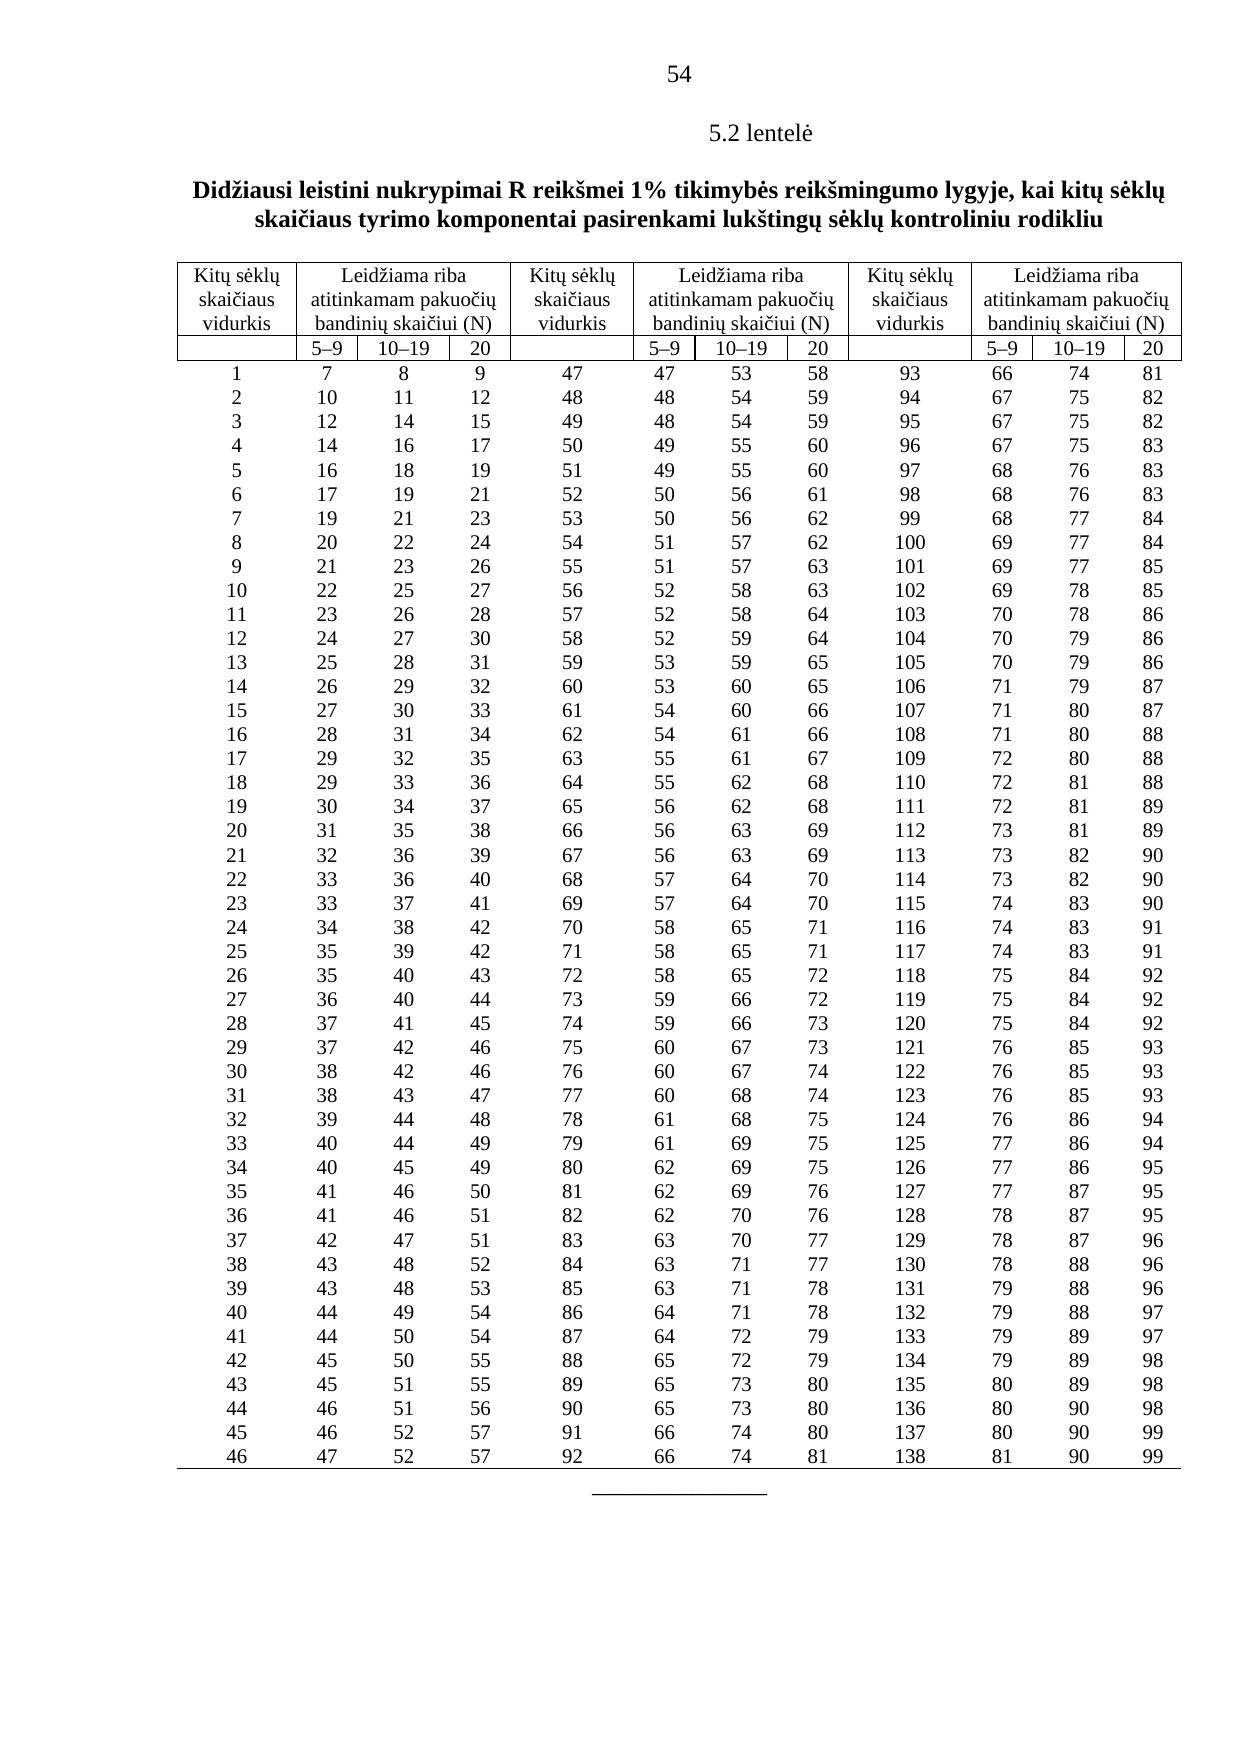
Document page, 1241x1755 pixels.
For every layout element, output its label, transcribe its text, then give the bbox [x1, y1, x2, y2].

table_cell 63 [634, 1228, 695, 1252]
table_cell 126 [849, 1155, 971, 1179]
table_cell 63 [787, 554, 849, 578]
table_cell 96 [1125, 1252, 1181, 1276]
table_cell 74 [787, 1083, 849, 1107]
table_cell 17 [177, 746, 296, 770]
table_cell 34 [358, 794, 449, 818]
table_cell 60 [695, 674, 787, 698]
table_cell 9 [449, 361, 511, 385]
table_cell 65 [695, 939, 787, 963]
table_cell 71 [695, 1252, 787, 1276]
table_cell 91 [511, 1420, 633, 1444]
table_cell 61 [695, 722, 787, 746]
table_cell 62 [695, 794, 787, 818]
table_cell 72 [787, 987, 849, 1011]
table_cell 120 [849, 1011, 971, 1035]
table_cell 69 [971, 578, 1033, 602]
table_cell 46 [358, 1204, 449, 1227]
table_cell 31 [296, 819, 357, 842]
table_cell 39 [358, 939, 449, 963]
table_cell 90 [1125, 891, 1181, 915]
table_cell 65 [787, 650, 849, 674]
table_cell 83 [1125, 458, 1181, 482]
table_cell 83 [1033, 891, 1125, 915]
table_cell 78 [1033, 578, 1125, 602]
table_header Kitų sėklų skaičiaus vidurkis [849, 263, 971, 335]
table_cell 46 [177, 1444, 296, 1468]
table_cell 79 [511, 1131, 633, 1155]
table_cell 69 [511, 891, 633, 915]
text Didžiausi leistini nukrypimai R reikšmei 1% tikimybės reikšmingumo lygyje, kai kitų sėklų skaičiaus tyrimo komponentai pasirenkami lukštingų sėklų kontroliniu rodikliu [177, 176, 1181, 233]
table_cell 57 [695, 554, 787, 578]
table_cell 56 [695, 482, 787, 506]
table_cell 27 [358, 626, 449, 650]
table_cell 41 [449, 891, 511, 915]
table_cell 35 [296, 939, 357, 963]
table_cell 43 [296, 1276, 357, 1300]
table_cell 16 [358, 434, 449, 457]
table_cell 30 [177, 1059, 296, 1083]
table_cell 38 [358, 915, 449, 939]
table_cell 86 [1125, 626, 1181, 650]
table_cell 113 [849, 843, 971, 867]
table_cell 85 [1125, 578, 1181, 602]
table_cell 81 [1125, 361, 1181, 385]
table_cell 79 [1033, 626, 1125, 650]
table_cell 115 [849, 891, 971, 915]
table_cell 79 [971, 1324, 1033, 1348]
table_cell 63 [634, 1276, 695, 1300]
table_cell 66 [971, 361, 1033, 385]
table_cell 61 [511, 698, 633, 722]
table_cell 55 [511, 554, 633, 578]
table_cell 25 [296, 650, 357, 674]
table_cell 72 [695, 1324, 787, 1348]
table_cell 58 [695, 602, 787, 626]
table_cell 40 [296, 1131, 357, 1155]
table_cell 75 [511, 1035, 633, 1059]
table_cell 87 [1125, 698, 1181, 722]
table_cell 83 [1125, 434, 1181, 457]
table_cell 74 [695, 1444, 787, 1468]
table_cell 93 [1125, 1083, 1181, 1107]
table_cell 10–19 [358, 336, 449, 360]
table_cell 52 [358, 1420, 449, 1444]
table_cell 63 [787, 578, 849, 602]
table_cell 88 [1125, 746, 1181, 770]
table_cell 85 [1033, 1083, 1125, 1107]
table_cell 45 [449, 1011, 511, 1035]
table_cell 41 [296, 1204, 357, 1227]
table_cell 68 [971, 458, 1033, 482]
table_cell 85 [1033, 1035, 1125, 1059]
table_cell 61 [695, 746, 787, 770]
table_cell 73 [787, 1011, 849, 1035]
table_cell 21 [358, 506, 449, 530]
table_cell 5–9 [297, 336, 357, 360]
table_cell 39 [177, 1276, 296, 1300]
table_cell 80 [1033, 722, 1125, 746]
table_cell 77 [1033, 554, 1125, 578]
table_cell 90 [1033, 1420, 1125, 1444]
table_cell 80 [787, 1420, 849, 1444]
table_cell 71 [971, 698, 1033, 722]
table_cell 65 [695, 915, 787, 939]
table_cell 10–19 [696, 336, 787, 360]
table_cell 44 [296, 1324, 357, 1348]
table_cell 81 [971, 1444, 1033, 1468]
table_cell 93 [1125, 1059, 1181, 1083]
table_cell 60 [634, 1035, 695, 1059]
table_cell 38 [296, 1059, 357, 1083]
table_cell 44 [177, 1396, 296, 1420]
table_cell 28 [177, 1011, 296, 1035]
table_cell 68 [511, 867, 633, 891]
table_cell 75 [1033, 434, 1125, 457]
table_cell 76 [1033, 482, 1125, 506]
table_cell 2 [177, 385, 296, 409]
table_cell 83 [511, 1228, 633, 1252]
table_cell 51 [449, 1204, 511, 1227]
table_cell 9 [177, 554, 296, 578]
table_cell 133 [849, 1324, 971, 1348]
table_cell 98 [1125, 1348, 1181, 1372]
table_cell 50 [634, 482, 695, 506]
table_cell 70 [511, 915, 633, 939]
table_cell 64 [634, 1300, 695, 1324]
table_cell 76 [511, 1059, 633, 1083]
table_cell 107 [849, 698, 971, 722]
table_cell 127 [849, 1179, 971, 1203]
table_cell 109 [849, 746, 971, 770]
table_cell 95 [1125, 1204, 1181, 1227]
table_cell 29 [296, 746, 357, 770]
table_cell 90 [1033, 1396, 1125, 1420]
table_cell 5 [177, 458, 296, 482]
table_cell 57 [634, 867, 695, 891]
table_cell 86 [1033, 1107, 1125, 1131]
table_cell 28 [358, 650, 449, 674]
table_cell 81 [1033, 819, 1125, 842]
table_cell 50 [511, 434, 633, 457]
table_cell 68 [787, 770, 849, 794]
table_cell 106 [849, 674, 971, 698]
table_cell 94 [1125, 1107, 1181, 1131]
table_cell 63 [634, 1252, 695, 1276]
table_cell 21 [177, 843, 296, 867]
table_cell 70 [971, 602, 1033, 626]
table_cell 55 [449, 1372, 511, 1396]
table_cell 92 [511, 1444, 633, 1468]
table_cell 79 [971, 1300, 1033, 1324]
table_cell 50 [634, 506, 695, 530]
table_cell 64 [787, 626, 849, 650]
table_cell 70 [971, 650, 1033, 674]
table_cell 72 [971, 770, 1033, 794]
table_cell 77 [511, 1083, 633, 1107]
table_cell 36 [177, 1204, 296, 1227]
table_cell 97 [1125, 1300, 1181, 1324]
table_cell 72 [971, 746, 1033, 770]
table_cell 40 [358, 963, 449, 987]
table_cell 13 [177, 650, 296, 674]
table_cell 32 [449, 674, 511, 698]
table_cell 50 [449, 1179, 511, 1203]
table_cell 74 [1033, 361, 1125, 385]
table_cell 51 [449, 1228, 511, 1252]
table_cell 80 [787, 1396, 849, 1420]
table_cell 49 [634, 458, 695, 482]
table_cell 15 [449, 409, 511, 433]
table_cell 99 [1125, 1420, 1181, 1444]
table_cell 26 [358, 602, 449, 626]
table_cell 75 [971, 963, 1033, 987]
table_cell 75 [971, 987, 1033, 1011]
table_cell 44 [358, 1107, 449, 1131]
table_cell 82 [1033, 867, 1125, 891]
table_cell 23 [449, 506, 511, 530]
table_cell 67 [971, 434, 1033, 457]
text 5.2 lentelė [709, 118, 1181, 147]
table_cell 40 [296, 1155, 357, 1179]
table_cell 54 [695, 409, 787, 433]
table_cell 74 [511, 1011, 633, 1035]
table_cell 82 [1125, 409, 1181, 433]
table_cell 75 [787, 1155, 849, 1179]
table_cell 35 [296, 963, 357, 987]
table_cell 67 [787, 746, 849, 770]
table_cell 130 [849, 1252, 971, 1276]
table_cell 40 [358, 987, 449, 1011]
table_cell 69 [971, 554, 1033, 578]
table_cell 71 [695, 1300, 787, 1324]
table_header Leidžiama riba atitinkamam pakuočių bandinių skaičiui (N) [972, 263, 1181, 335]
table_cell 78 [787, 1276, 849, 1300]
table_cell 75 [787, 1107, 849, 1131]
table_cell 55 [695, 458, 787, 482]
table_cell 121 [849, 1035, 971, 1059]
table_cell 55 [634, 770, 695, 794]
table_cell 104 [849, 626, 971, 650]
table_cell 70 [787, 891, 849, 915]
table_cell 65 [634, 1348, 695, 1372]
table_cell 88 [1033, 1300, 1125, 1324]
table_cell 26 [449, 554, 511, 578]
table_cell 20 [296, 530, 357, 554]
table_cell 91 [1125, 939, 1181, 963]
table_cell 55 [449, 1348, 511, 1372]
table_cell 83 [1033, 915, 1125, 939]
table_cell 64 [695, 891, 787, 915]
table_cell 67 [511, 843, 633, 867]
table_cell 10 [296, 385, 357, 409]
table_cell 57 [634, 891, 695, 915]
table_cell 20 [177, 819, 296, 842]
table_cell 33 [358, 770, 449, 794]
table_cell 71 [787, 915, 849, 939]
table_cell 58 [634, 915, 695, 939]
table_cell 25 [358, 578, 449, 602]
table_cell 47 [296, 1444, 357, 1468]
table_cell 59 [695, 650, 787, 674]
table_cell 49 [449, 1131, 511, 1155]
table_cell 7 [177, 506, 296, 530]
table_cell 20 [450, 336, 510, 360]
table_cell 78 [787, 1300, 849, 1324]
table_cell 69 [787, 843, 849, 867]
table_cell 135 [849, 1372, 971, 1396]
table_cell 66 [511, 819, 633, 842]
table_cell 81 [511, 1179, 633, 1203]
table_cell 75 [1033, 385, 1125, 409]
table_cell 37 [296, 1035, 357, 1059]
table_cell 64 [634, 1324, 695, 1348]
table_cell 22 [296, 578, 357, 602]
table_cell 62 [695, 770, 787, 794]
table_cell 56 [634, 819, 695, 842]
table_cell 46 [449, 1035, 511, 1059]
table_cell 67 [695, 1059, 787, 1083]
table_cell 52 [449, 1252, 511, 1276]
table_cell 36 [358, 843, 449, 867]
table_cell 78 [971, 1204, 1033, 1227]
table_cell 56 [695, 506, 787, 530]
table_cell 72 [971, 794, 1033, 818]
table_cell 20 [788, 336, 848, 360]
table_cell 59 [695, 626, 787, 650]
table_cell 48 [511, 385, 633, 409]
table_cell 88 [1125, 722, 1181, 746]
table_cell 23 [177, 891, 296, 915]
table_cell 57 [511, 602, 633, 626]
table_cell 24 [296, 626, 357, 650]
table_cell 76 [971, 1059, 1033, 1083]
table_cell 48 [634, 385, 695, 409]
table_cell 19 [177, 794, 296, 818]
table_cell 77 [971, 1155, 1033, 1179]
table_cell 89 [1125, 819, 1181, 842]
table_cell 62 [634, 1204, 695, 1227]
table_cell 80 [1033, 746, 1125, 770]
table_cell 128 [849, 1204, 971, 1227]
table_cell 42 [177, 1348, 296, 1372]
table_cell 66 [695, 987, 787, 1011]
table_cell 52 [634, 626, 695, 650]
table_cell 78 [511, 1107, 633, 1131]
table_cell 48 [358, 1276, 449, 1300]
table_cell 66 [787, 722, 849, 746]
table_cell 89 [1033, 1324, 1125, 1348]
table_cell 22 [358, 530, 449, 554]
table_cell 54 [449, 1300, 511, 1324]
table_cell 53 [634, 650, 695, 674]
table_cell 63 [695, 819, 787, 842]
table_cell 36 [296, 987, 357, 1011]
table_cell 8 [177, 530, 296, 554]
table_cell 50 [358, 1324, 449, 1348]
table_cell 48 [358, 1252, 449, 1276]
table_cell 34 [177, 1155, 296, 1179]
table_cell 53 [634, 674, 695, 698]
table_cell 95 [1125, 1155, 1181, 1179]
table_cell 31 [449, 650, 511, 674]
table_cell 79 [971, 1276, 1033, 1300]
table_cell 27 [449, 578, 511, 602]
table_cell 25 [177, 939, 296, 963]
table_cell 48 [634, 409, 695, 433]
table_cell 68 [971, 506, 1033, 530]
table_cell 58 [695, 578, 787, 602]
table_cell 131 [849, 1276, 971, 1300]
table_cell 64 [787, 602, 849, 626]
table_cell 64 [511, 770, 633, 794]
table_cell 86 [1033, 1131, 1125, 1155]
table_cell 77 [971, 1131, 1033, 1155]
table_cell 18 [358, 458, 449, 482]
table_cell 14 [358, 409, 449, 433]
table_cell 5–9 [972, 336, 1032, 360]
table_cell 123 [849, 1083, 971, 1107]
table_cell 72 [511, 963, 633, 987]
table_cell [178, 336, 296, 360]
table_cell 62 [511, 722, 633, 746]
table_cell 49 [449, 1155, 511, 1179]
table_cell 70 [695, 1228, 787, 1252]
table_cell 82 [1033, 843, 1125, 867]
table_cell 80 [971, 1372, 1033, 1396]
table_cell 73 [511, 987, 633, 1011]
table_cell 84 [1033, 963, 1125, 987]
table_cell 20 [1125, 336, 1181, 360]
table_cell 23 [358, 554, 449, 578]
table_cell 42 [358, 1059, 449, 1083]
table_cell 6 [177, 482, 296, 506]
table_cell 21 [449, 482, 511, 506]
table_cell 60 [787, 434, 849, 457]
table_cell 92 [1125, 987, 1181, 1011]
table_cell 61 [787, 482, 849, 506]
table_cell 73 [787, 1035, 849, 1059]
table_cell 55 [695, 434, 787, 457]
table_cell 59 [634, 1011, 695, 1035]
table_cell 26 [177, 963, 296, 987]
table_cell 76 [787, 1179, 849, 1203]
table_cell 87 [1125, 674, 1181, 698]
table_cell 72 [695, 1348, 787, 1372]
table_cell 116 [849, 915, 971, 939]
table_cell 79 [1033, 674, 1125, 698]
table_cell 33 [296, 891, 357, 915]
table_cell 84 [1125, 506, 1181, 530]
table_cell 42 [296, 1228, 357, 1252]
table_cell 53 [695, 361, 787, 385]
text ______________ [177, 1469, 1181, 1498]
table_cell 111 [849, 794, 971, 818]
table_cell 38 [449, 819, 511, 842]
table_cell 85 [511, 1276, 633, 1300]
table_cell 36 [449, 770, 511, 794]
table_cell 21 [296, 554, 357, 578]
table_cell 58 [634, 939, 695, 963]
table_header Kitų sėklų skaičiaus vidurkis [178, 263, 296, 335]
table_cell 76 [787, 1204, 849, 1227]
table_cell 43 [296, 1252, 357, 1276]
table_cell 16 [177, 722, 296, 746]
table_cell 93 [1125, 1035, 1181, 1059]
table_cell 101 [849, 554, 971, 578]
table_header Leidžiama riba atitinkamam pakuočių bandinių skaičiui (N) [634, 263, 848, 335]
table_cell 78 [1033, 602, 1125, 626]
table_cell 74 [787, 1059, 849, 1083]
table_cell 51 [511, 458, 633, 482]
table_cell 49 [358, 1300, 449, 1324]
table_cell 79 [787, 1348, 849, 1372]
table_cell 112 [849, 819, 971, 842]
table_cell 55 [634, 746, 695, 770]
table_cell 89 [511, 1372, 633, 1396]
table_cell 19 [358, 482, 449, 506]
table_cell 88 [1033, 1276, 1125, 1300]
table_cell 33 [177, 1131, 296, 1155]
table_cell 31 [177, 1083, 296, 1107]
table_cell 66 [695, 1011, 787, 1035]
table_cell 63 [695, 843, 787, 867]
table_cell 76 [1033, 458, 1125, 482]
table_cell 85 [1033, 1059, 1125, 1083]
table_cell 71 [971, 722, 1033, 746]
table_cell 33 [296, 867, 357, 891]
table_cell 69 [787, 819, 849, 842]
table_cell 47 [449, 1083, 511, 1107]
table_cell 59 [511, 650, 633, 674]
table_cell 59 [787, 409, 849, 433]
table_cell 62 [787, 506, 849, 530]
table_cell 28 [449, 602, 511, 626]
table_cell 30 [358, 698, 449, 722]
table_cell 56 [449, 1396, 511, 1420]
table_cell 30 [449, 626, 511, 650]
table_cell 49 [634, 434, 695, 457]
table_cell 119 [849, 987, 971, 1011]
table_cell 81 [787, 1444, 849, 1468]
table_cell 80 [971, 1420, 1033, 1444]
table_cell 84 [1033, 1011, 1125, 1035]
table_cell 32 [358, 746, 449, 770]
table_cell 70 [695, 1204, 787, 1227]
table_cell 17 [296, 482, 357, 506]
table_cell 4 [177, 434, 296, 457]
table_cell 71 [787, 939, 849, 963]
table_cell 8 [358, 361, 449, 385]
table_cell 36 [358, 867, 449, 891]
table_cell 69 [695, 1179, 787, 1203]
table_cell 56 [511, 578, 633, 602]
table_cell 96 [1125, 1228, 1181, 1252]
table_cell 10–19 [1033, 336, 1124, 360]
table_cell 66 [787, 698, 849, 722]
table_cell 84 [1033, 987, 1125, 1011]
table_cell 94 [1125, 1131, 1181, 1155]
table_cell 92 [1125, 1011, 1181, 1035]
table_cell 51 [634, 554, 695, 578]
table_cell 65 [787, 674, 849, 698]
table_cell 26 [296, 674, 357, 698]
table_cell 95 [1125, 1179, 1181, 1203]
table_cell 97 [1125, 1324, 1181, 1348]
table_cell 57 [449, 1420, 511, 1444]
table_cell 110 [849, 770, 971, 794]
table_cell 52 [634, 602, 695, 626]
table_cell 73 [971, 843, 1033, 867]
table_cell 97 [849, 458, 971, 482]
table_cell 74 [971, 915, 1033, 939]
table_cell 12 [177, 626, 296, 650]
table_cell 134 [849, 1348, 971, 1372]
table_cell 69 [971, 530, 1033, 554]
table_cell 51 [358, 1372, 449, 1396]
table_cell 61 [634, 1107, 695, 1131]
table_cell 41 [358, 1011, 449, 1035]
table_cell 74 [971, 939, 1033, 963]
table_cell 56 [634, 843, 695, 867]
table_cell 100 [849, 530, 971, 554]
table_cell 34 [449, 722, 511, 746]
table_cell 52 [358, 1444, 449, 1468]
table_cell 28 [296, 722, 357, 746]
table_cell 56 [634, 794, 695, 818]
table_cell 27 [177, 987, 296, 1011]
table_cell 77 [971, 1179, 1033, 1203]
table_cell 98 [1125, 1372, 1181, 1396]
table_cell 17 [449, 434, 511, 457]
table_cell 76 [971, 1083, 1033, 1107]
table_cell 29 [296, 770, 357, 794]
table_cell 7 [296, 361, 357, 385]
table_cell 77 [787, 1252, 849, 1276]
table_cell 69 [695, 1131, 787, 1155]
table_cell 29 [358, 674, 449, 698]
table_cell 87 [1033, 1228, 1125, 1252]
table_cell 92 [1125, 963, 1181, 987]
table_cell 32 [296, 843, 357, 867]
table_cell 60 [634, 1083, 695, 1107]
table_cell 81 [1033, 794, 1125, 818]
table_cell 68 [695, 1083, 787, 1107]
table_cell 37 [177, 1228, 296, 1252]
table_header Leidžiama riba atitinkamam pakuočių bandinių skaičiui (N) [297, 263, 510, 335]
table_cell 32 [177, 1107, 296, 1131]
table_cell 40 [449, 867, 511, 891]
table_cell 67 [971, 385, 1033, 409]
table_cell 54 [449, 1324, 511, 1348]
table_cell 60 [511, 674, 633, 698]
table_cell 74 [695, 1420, 787, 1444]
table_cell 86 [1125, 602, 1181, 626]
table_cell 105 [849, 650, 971, 674]
table_cell 14 [296, 434, 357, 457]
table_cell 33 [449, 698, 511, 722]
table_cell 74 [971, 891, 1033, 915]
table_cell 18 [177, 770, 296, 794]
table_cell 124 [849, 1107, 971, 1131]
table_cell 129 [849, 1228, 971, 1252]
table_cell 37 [358, 891, 449, 915]
table_cell 117 [849, 939, 971, 963]
table_cell 66 [634, 1420, 695, 1444]
table_cell 71 [511, 939, 633, 963]
table_cell 75 [787, 1131, 849, 1155]
table_cell 38 [177, 1252, 296, 1276]
table_header Kitų sėklų skaičiaus vidurkis [511, 263, 633, 335]
table_cell 86 [1125, 650, 1181, 674]
table_cell 81 [1033, 770, 1125, 794]
table_cell 99 [1125, 1444, 1181, 1468]
table_cell 11 [177, 602, 296, 626]
table_cell 90 [1125, 843, 1181, 867]
table_cell 62 [634, 1155, 695, 1179]
table_cell 138 [849, 1444, 971, 1468]
table_cell 62 [787, 530, 849, 554]
table_cell 83 [1125, 482, 1181, 506]
table_cell 10 [177, 578, 296, 602]
table_cell 132 [849, 1300, 971, 1324]
table_cell 98 [1125, 1396, 1181, 1420]
table_cell 35 [449, 746, 511, 770]
table_cell 79 [787, 1324, 849, 1348]
table_cell 71 [971, 674, 1033, 698]
table_cell 46 [358, 1179, 449, 1203]
table_cell 73 [695, 1372, 787, 1396]
table_cell 22 [177, 867, 296, 891]
table_cell 51 [358, 1396, 449, 1420]
table_cell 99 [849, 506, 971, 530]
table_cell 45 [296, 1348, 357, 1372]
table_cell 42 [449, 939, 511, 963]
table_cell 95 [849, 409, 971, 433]
table_cell 65 [695, 963, 787, 987]
table_cell 39 [296, 1107, 357, 1131]
table_cell 52 [634, 578, 695, 602]
table_cell [511, 336, 633, 360]
table_cell 66 [634, 1444, 695, 1468]
table_cell 59 [634, 987, 695, 1011]
table_cell 89 [1033, 1348, 1125, 1372]
table_cell 38 [296, 1083, 357, 1107]
table_cell 43 [358, 1083, 449, 1107]
table_cell 85 [1125, 554, 1181, 578]
table_cell [849, 336, 971, 360]
table_cell 86 [511, 1300, 633, 1324]
table_cell 12 [449, 385, 511, 409]
table_cell 47 [634, 361, 695, 385]
table_cell 40 [177, 1300, 296, 1324]
table_cell 68 [787, 794, 849, 818]
table_cell 89 [1125, 794, 1181, 818]
table_cell 88 [1033, 1252, 1125, 1276]
table_cell 73 [971, 867, 1033, 891]
table_cell 91 [1125, 915, 1181, 939]
table_cell 58 [787, 361, 849, 385]
table_cell 52 [511, 482, 633, 506]
table_cell 62 [634, 1179, 695, 1203]
table_cell 49 [511, 409, 633, 433]
table_cell 44 [358, 1131, 449, 1155]
table_cell 45 [177, 1420, 296, 1444]
table_cell 3 [177, 409, 296, 433]
table_cell 70 [787, 867, 849, 891]
table_cell 39 [449, 843, 511, 867]
table_cell 34 [296, 915, 357, 939]
table_cell 45 [358, 1155, 449, 1179]
table_cell 37 [449, 794, 511, 818]
table_cell 84 [511, 1252, 633, 1276]
table_cell 24 [449, 530, 511, 554]
table_cell 23 [296, 602, 357, 626]
table_cell 98 [849, 482, 971, 506]
table_cell 78 [971, 1252, 1033, 1276]
table_cell 63 [511, 746, 633, 770]
table_cell 90 [1125, 867, 1181, 891]
table_cell 76 [971, 1035, 1033, 1059]
table_cell 30 [296, 794, 357, 818]
table_cell 41 [177, 1324, 296, 1348]
table_cell 44 [296, 1300, 357, 1324]
table_cell 58 [634, 963, 695, 987]
table_cell 67 [695, 1035, 787, 1059]
table_cell 53 [449, 1276, 511, 1300]
table_cell 86 [1033, 1155, 1125, 1179]
table_cell 51 [634, 530, 695, 554]
table_cell 80 [787, 1372, 849, 1396]
table_cell 27 [296, 698, 357, 722]
table_cell 70 [971, 626, 1033, 650]
table_cell 35 [177, 1179, 296, 1203]
table_cell 65 [634, 1372, 695, 1396]
table_cell 125 [849, 1131, 971, 1155]
table_cell 87 [1033, 1179, 1125, 1203]
table_cell 103 [849, 602, 971, 626]
table_cell 82 [1125, 385, 1181, 409]
table_cell 65 [511, 794, 633, 818]
table_cell 60 [634, 1059, 695, 1083]
table_cell 87 [1033, 1204, 1125, 1227]
table_cell 89 [1033, 1372, 1125, 1396]
table_cell 94 [849, 385, 971, 409]
table_cell 53 [511, 506, 633, 530]
table_cell 42 [449, 915, 511, 939]
table_cell 78 [971, 1228, 1033, 1252]
table_cell 14 [177, 674, 296, 698]
table_cell 43 [449, 963, 511, 987]
table_cell 54 [634, 698, 695, 722]
table_cell 42 [358, 1035, 449, 1059]
table_cell 24 [177, 915, 296, 939]
table_cell 5–9 [634, 336, 694, 360]
table_cell 76 [971, 1107, 1033, 1131]
table_cell 45 [296, 1372, 357, 1396]
table_cell 118 [849, 963, 971, 987]
table_cell 122 [849, 1059, 971, 1083]
table_cell 90 [1033, 1444, 1125, 1468]
table_cell 31 [358, 722, 449, 746]
table_cell 65 [634, 1396, 695, 1420]
table_cell 50 [358, 1348, 449, 1372]
table_cell 12 [296, 409, 357, 433]
table_cell 58 [511, 626, 633, 650]
table_cell 108 [849, 722, 971, 746]
table_cell 15 [177, 698, 296, 722]
table_cell 48 [449, 1107, 511, 1131]
table_cell 77 [787, 1228, 849, 1252]
table_cell 1 [177, 361, 296, 385]
table_cell 80 [971, 1396, 1033, 1420]
table_cell 60 [695, 698, 787, 722]
table_cell 54 [634, 722, 695, 746]
table_cell 75 [1033, 409, 1125, 433]
table_cell 68 [971, 482, 1033, 506]
table_cell 83 [1033, 939, 1125, 963]
table_cell 88 [511, 1348, 633, 1372]
table_cell 19 [449, 458, 511, 482]
table_cell 35 [358, 819, 449, 842]
table_cell 46 [296, 1396, 357, 1420]
table_cell 41 [296, 1179, 357, 1203]
table_cell 80 [511, 1155, 633, 1179]
table_cell 16 [296, 458, 357, 482]
table_cell 54 [695, 385, 787, 409]
table_cell 11 [358, 385, 449, 409]
table_cell 80 [1033, 698, 1125, 722]
table_cell 96 [1125, 1276, 1181, 1300]
table_cell 29 [177, 1035, 296, 1059]
table_cell 136 [849, 1396, 971, 1420]
table_cell 114 [849, 867, 971, 891]
table_cell 84 [1125, 530, 1181, 554]
table_cell 87 [511, 1324, 633, 1348]
table_cell 64 [695, 867, 787, 891]
table_cell 79 [1033, 650, 1125, 674]
table_cell 57 [449, 1444, 511, 1468]
table_cell 68 [695, 1107, 787, 1131]
table_cell 71 [695, 1276, 787, 1300]
table_cell 102 [849, 578, 971, 602]
table_cell 19 [296, 506, 357, 530]
table_cell 59 [787, 385, 849, 409]
table_cell 77 [1033, 530, 1125, 554]
table_cell 69 [695, 1155, 787, 1179]
table_cell 72 [787, 963, 849, 987]
table_cell 73 [971, 819, 1033, 842]
table_cell 37 [296, 1011, 357, 1035]
table_cell 79 [971, 1348, 1033, 1372]
table_cell 77 [1033, 506, 1125, 530]
table_cell 88 [1125, 770, 1181, 794]
table_cell 46 [296, 1420, 357, 1444]
table_cell 46 [449, 1059, 511, 1083]
table_cell 47 [358, 1228, 449, 1252]
table_cell 73 [695, 1396, 787, 1420]
table_cell 57 [695, 530, 787, 554]
table_cell 67 [971, 409, 1033, 433]
table_cell 44 [449, 987, 511, 1011]
table_cell 82 [511, 1204, 633, 1227]
table_cell 43 [177, 1372, 296, 1396]
table_cell 93 [849, 361, 971, 385]
table_cell 61 [634, 1131, 695, 1155]
table_cell 96 [849, 434, 971, 457]
table_cell 54 [511, 530, 633, 554]
table_cell 47 [511, 361, 633, 385]
table_cell 60 [787, 458, 849, 482]
table_cell 137 [849, 1420, 971, 1444]
table_cell 75 [971, 1011, 1033, 1035]
table_cell 90 [511, 1396, 633, 1420]
